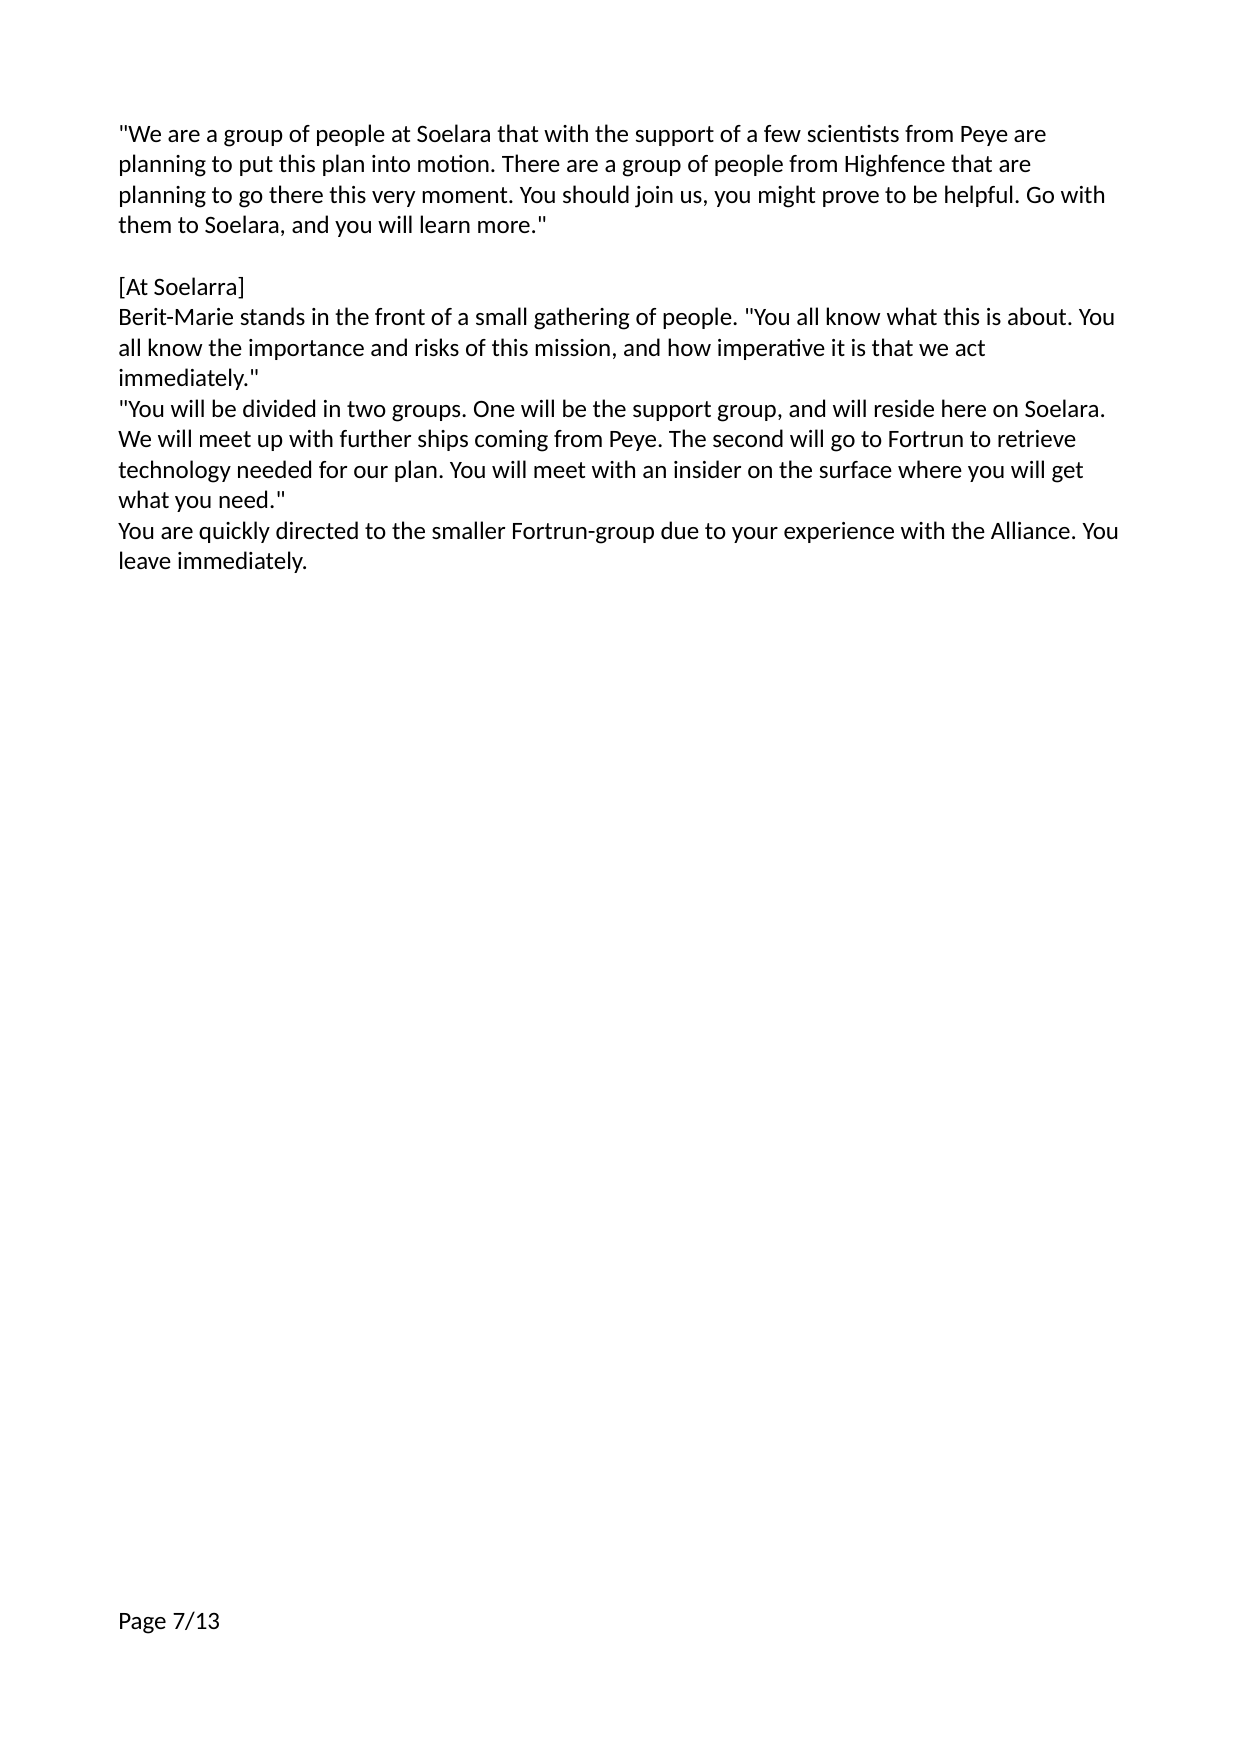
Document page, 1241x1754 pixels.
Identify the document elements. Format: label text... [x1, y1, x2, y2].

text You are quickly directed to the smaller Fortrun-group due to your experience with the Alliance. You leave immediately. [118, 515, 1122, 576]
text [At Soelarra] [118, 271, 1122, 301]
text Berit-Marie stands in the front of a small gathering of people. "You all know what this is about. You all know the importance and risks of this mission, and how imperative it is that we act immediately." [118, 301, 1122, 393]
text "We are a group of people at Soelara that with the support of a few scientists from Peye are planning to put this plan into motion. There are a group of people from Highfence that are planning to go there this very moment. You should join us, you might prove to be helpful. Go with them to Soelara, and you will learn more." [118, 118, 1122, 240]
text "You will be divided in two groups. One will be the support group, and will reside here on Soelara. We will meet up with further ships coming from Peye. The second will go to Fortrun to retrieve technology needed for our plan. You will meet with an insider on the surface where you will get what you need." [118, 393, 1122, 515]
